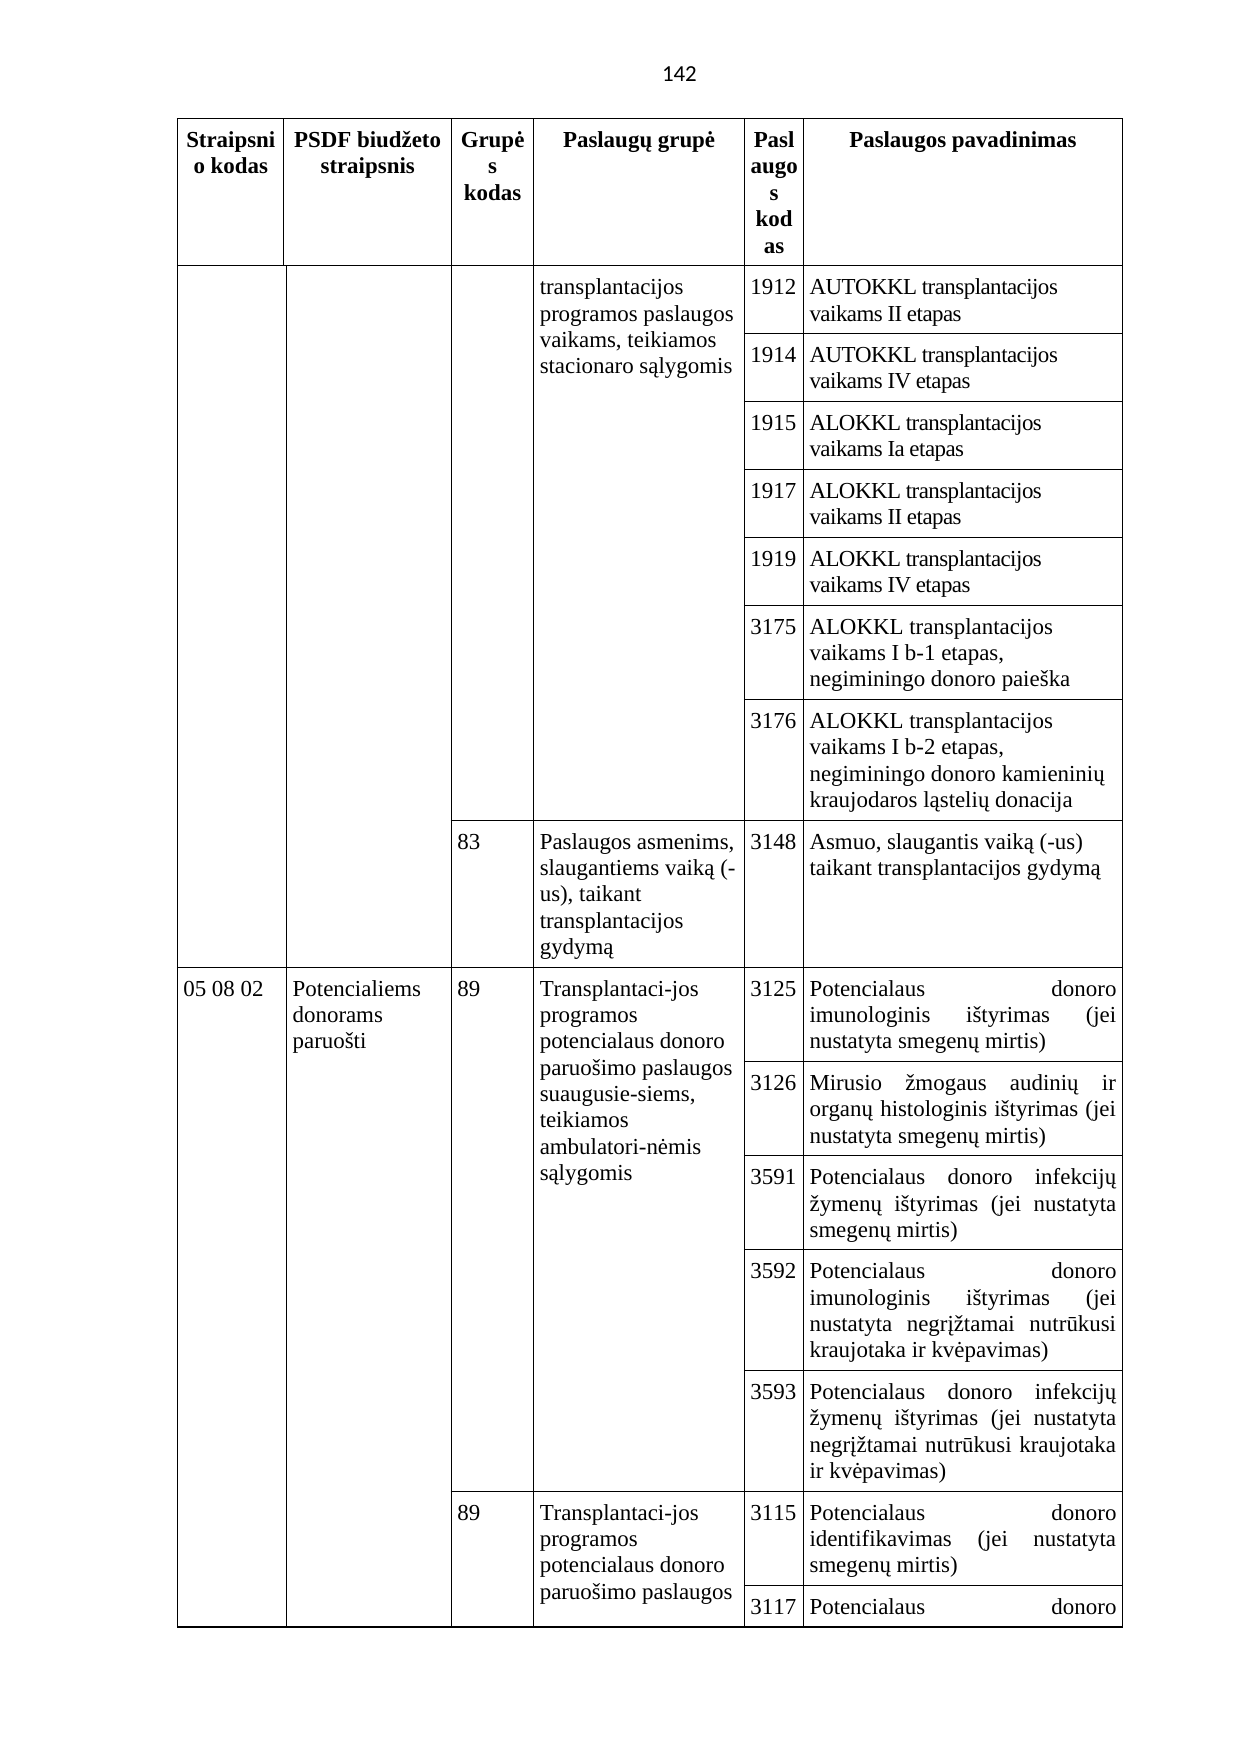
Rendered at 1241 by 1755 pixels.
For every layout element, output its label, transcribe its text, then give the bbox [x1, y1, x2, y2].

table_header PSDF biudžeto straipsnis [284, 119, 451, 265]
table_cell [452, 333, 533, 401]
table_cell [452, 266, 533, 333]
table_cell Potencialaus donoro infekcijų žymenų ištyrimas (jei nustatyta negrįžtamai nutrūkusi kraujotaka ir kvėpavimas) [804, 1371, 1122, 1491]
table_cell ALOKKL transplantacijos vaikams I b-1 etapas, negiminingo donoro paieška [804, 606, 1122, 699]
table_header Grupės kodas [452, 119, 533, 265]
table_header Paslaugos kodas [745, 119, 803, 265]
table_cell [178, 699, 286, 967]
table_cell AUTOKKL transplantacijos vaikams IV etapas [804, 334, 1122, 401]
table_cell 3115 [745, 1492, 803, 1585]
table_cell [178, 469, 286, 537]
table_cell [287, 469, 451, 537]
table_cell 1914 [745, 334, 803, 401]
table_cell Transplantaci-jos programos potencialaus donoro paruošimo paslaugos [534, 1492, 744, 1626]
table_cell 89 [452, 1492, 533, 1626]
table_cell ALOKKL transplantacijos vaikams IV etapas [804, 538, 1122, 605]
table_cell ALOKKL transplantacijos vaikams I b-2 etapas, negiminingo donoro kamieninių kraujodaros ląstelių donacija [804, 700, 1122, 819]
table_cell 1915 [745, 402, 803, 469]
table_cell ALOKKL transplantacijos vaikams II etapas [804, 470, 1122, 537]
table_cell 05 08 02 [178, 968, 286, 1626]
table_cell [534, 699, 744, 819]
table_cell [178, 605, 286, 699]
table_cell 3117 [745, 1586, 803, 1626]
table_cell [452, 699, 533, 819]
table_cell [452, 605, 533, 699]
table_header Straipsnio kodas [178, 119, 283, 265]
table_cell 89 [452, 968, 533, 1491]
table_cell [287, 266, 451, 333]
table_cell 1912 [745, 266, 803, 333]
table_header Paslaugos pavadinimas [804, 119, 1122, 265]
table_cell Asmuo, slaugantis vaiką (-us) taikant transplantacijos gydymą [804, 821, 1122, 967]
table_cell [452, 469, 533, 537]
table_cell Potencialaus donoro imunologinis ištyrimas (jei nustatyta negrįžtamai nutrūkusi kraujotaka ir kvėpavimas) [804, 1250, 1122, 1370]
table_cell [287, 333, 451, 401]
table_cell 1917 [745, 470, 803, 537]
table_cell [287, 401, 451, 469]
table_cell ALOKKL transplantacijos vaikams Ia etapas [804, 402, 1122, 469]
table_cell 3126 [745, 1062, 803, 1155]
table_cell 3592 [745, 1250, 803, 1370]
table_cell [178, 266, 286, 333]
table_cell [287, 537, 451, 605]
table_cell [534, 605, 744, 699]
table_cell 3148 [745, 821, 803, 967]
table_cell Transplantaci-jos programos potencialaus donoro paruošimo paslaugos suaugusie-siems, teikiamos ambulatori-nėmis sąlygomis [534, 968, 744, 1491]
table_cell 3591 [745, 1156, 803, 1249]
table_cell transplantacijos programos paslaugos vaikams, teikiamos stacionaro sąlygomis [534, 266, 744, 605]
table_cell [287, 605, 451, 699]
table_cell 1919 [745, 538, 803, 605]
table_cell Paslaugos asmenims, slaugantiems vaiką (-us), taikant transplantacijos gydymą [534, 821, 744, 967]
table_cell [178, 537, 286, 605]
table_cell 3125 [745, 968, 803, 1061]
table_cell 83 [452, 821, 533, 967]
table_cell [287, 699, 451, 967]
table_cell 3593 [745, 1371, 803, 1491]
table_cell Potencialaus donoro identifikavimas (jei nustatyta smegenų mirtis) [804, 1492, 1122, 1585]
table_cell Potencialaus donoro [804, 1586, 1122, 1626]
table_cell AUTOKKL transplantacijos vaikams II etapas [804, 266, 1122, 333]
table_cell [452, 401, 533, 469]
table_cell 3176 [745, 700, 803, 819]
table_cell Potencialiems donorams paruošti [287, 968, 451, 1626]
table_cell 3175 [745, 606, 803, 699]
table_cell Potencialaus donoro infekcijų žymenų ištyrimas (jei nustatyta smegenų mirtis) [804, 1156, 1122, 1249]
table_cell [452, 537, 533, 605]
table_cell Potencialaus donoro imunologinis ištyrimas (jei nustatyta smegenų mirtis) [804, 968, 1122, 1061]
table_cell Mirusio žmogaus audinių ir organų histologinis ištyrimas (jei nustatyta smegenų mirtis) [804, 1062, 1122, 1155]
table_cell [178, 333, 286, 401]
table_header Paslaugų grupė [534, 119, 744, 265]
table_cell [178, 401, 286, 469]
